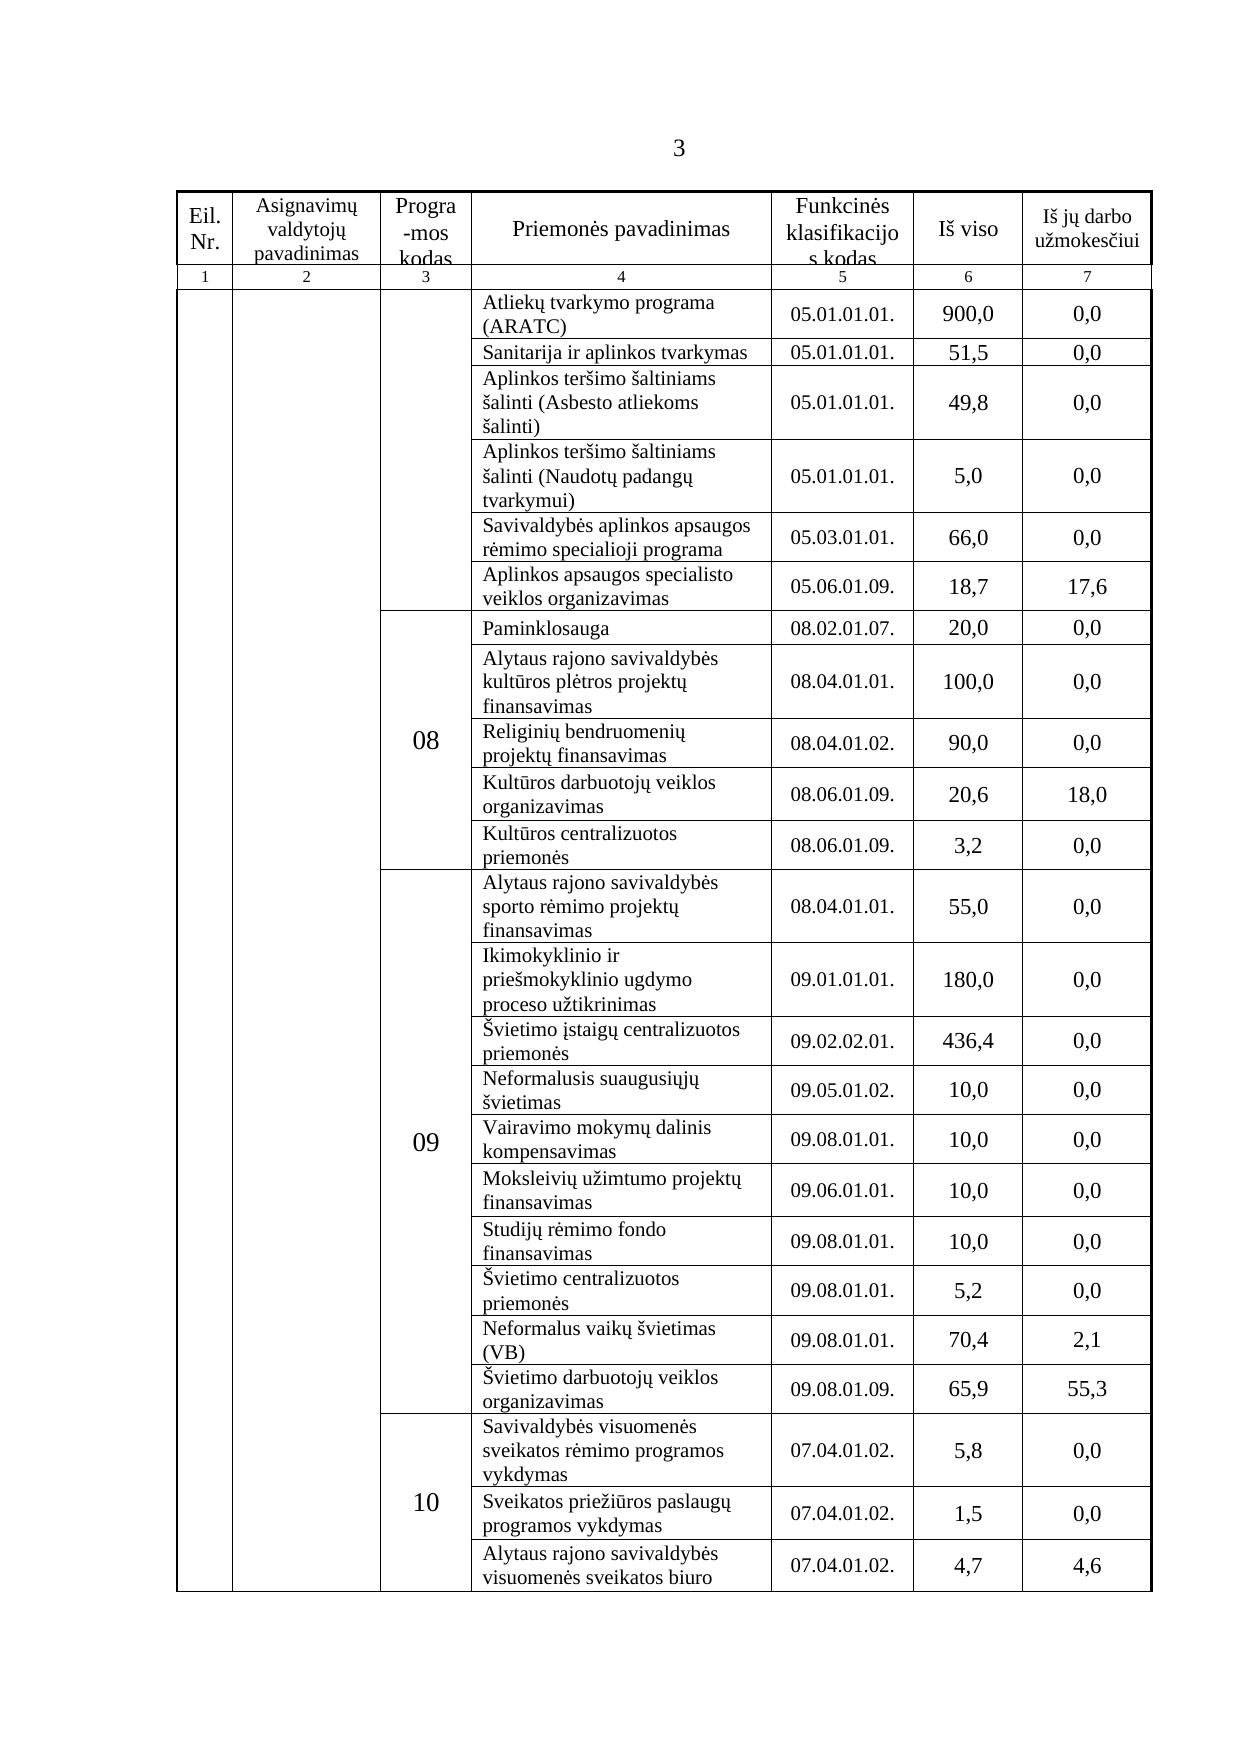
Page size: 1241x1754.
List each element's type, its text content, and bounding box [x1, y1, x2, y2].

table_cell 0,0 [1023, 870, 1150, 942]
table_cell [1153, 1216, 1179, 1265]
table_cell 08.04.01.01. [772, 870, 913, 942]
table_cell 0,0 [1023, 1164, 1150, 1216]
table_cell 66,0 [914, 513, 1022, 561]
table_cell 180,0 [914, 943, 1022, 1016]
table_cell [1179, 439, 1185, 512]
table_cell 10,0 [914, 1115, 1022, 1163]
table_cell [1153, 1539, 1179, 1591]
table_cell [1179, 338, 1185, 365]
table_cell 1 [178, 265, 232, 289]
table_cell 65,9 [914, 1365, 1022, 1413]
table_cell [1153, 365, 1179, 438]
table_cell Švietimo įstaigų centralizuotos priemonės [472, 1017, 771, 1065]
table_cell 100,0 [914, 645, 1022, 718]
table_cell Ikimokyklinio ir priešmokyklinio ugdymo proceso užtikrinimas [472, 943, 771, 1016]
table_cell 2,1 [1023, 1316, 1150, 1364]
table_cell 08.06.01.09. [772, 768, 913, 820]
table_cell Atliekų tvarkymo programa (ARATC) [472, 290, 771, 338]
table_cell 05.06.01.09. [772, 562, 913, 610]
table_cell Sveikatos priežiūros paslaugų programos vykdymas [472, 1487, 771, 1539]
table_cell Kultūros darbuotojų veiklos organizavimas [472, 768, 771, 820]
table_cell [1153, 1114, 1179, 1163]
table_cell 0,0 [1023, 1017, 1150, 1065]
table_cell 0,0 [1023, 290, 1150, 338]
table_cell [178, 290, 232, 1591]
table_cell 0,0 [1023, 513, 1150, 561]
table_cell Savivaldybės aplinkos apsaugos rėmimo specialioji programa [472, 513, 771, 561]
table_cell [1153, 767, 1179, 820]
table_cell 05.01.01.01. [772, 440, 913, 512]
table_cell 7 [1023, 265, 1151, 289]
table_header [1156, 190, 1179, 235]
table_cell [1153, 1265, 1179, 1314]
table_cell Alytaus rajono savivaldybės sporto rėmimo projektų finansavimas [472, 870, 771, 942]
table_cell [1179, 869, 1185, 942]
table_cell [1153, 820, 1179, 869]
table_cell [1179, 1016, 1185, 1065]
table_cell 900,0 [914, 290, 1022, 338]
table_cell 5,0 [914, 440, 1022, 512]
table_cell 08.04.01.02. [772, 719, 913, 767]
table_cell 0,0 [1023, 645, 1150, 718]
table_cell 08 [381, 611, 471, 869]
table_cell 10,0 [914, 1066, 1022, 1114]
table_cell 20,0 [914, 611, 1022, 644]
table_cell 55,3 [1023, 1365, 1150, 1413]
table_cell 09.08.01.01. [772, 1115, 913, 1163]
table_cell [1153, 289, 1179, 338]
table_cell [1179, 1265, 1185, 1314]
table_cell Švietimo darbuotojų veiklos organizavimas [472, 1365, 771, 1413]
table_cell 5,8 [914, 1414, 1022, 1486]
table_header Progra-mos kodas [381, 193, 471, 263]
table_cell 3 [381, 265, 471, 289]
table_cell [1179, 767, 1185, 820]
table_cell [1179, 942, 1185, 1016]
table_cell 09 [381, 870, 471, 1413]
table_cell 0,0 [1023, 1487, 1150, 1539]
table_cell 17,6 [1023, 562, 1150, 610]
table_cell 09.08.01.01. [772, 1316, 913, 1364]
table_cell [1153, 1364, 1179, 1413]
table_cell 10,0 [914, 1164, 1022, 1216]
table_cell 90,0 [914, 719, 1022, 767]
table_cell [1179, 1114, 1185, 1163]
table_cell 1,5 [914, 1487, 1022, 1539]
table_cell Alytaus rajono savivaldybės kultūros plėtros projektų finansavimas [472, 645, 771, 718]
table_cell Aplinkos teršimo šaltiniams šalinti (Asbesto atliekoms šalinti) [472, 366, 771, 438]
table_cell [1153, 1163, 1179, 1216]
table_cell 0,0 [1023, 1066, 1150, 1114]
table_cell Kultūros centralizuotos priemonės [472, 821, 771, 869]
table_cell 0,0 [1023, 719, 1150, 767]
table_cell 10,0 [914, 1217, 1022, 1265]
table_cell [1153, 338, 1179, 365]
table_cell [1179, 235, 1185, 263]
table_cell Paminklosauga [472, 611, 771, 644]
table_cell 09.08.01.01. [772, 1266, 913, 1314]
table_cell 0,0 [1023, 366, 1150, 438]
table_cell 07.04.01.02. [772, 1487, 913, 1539]
table_cell 0,0 [1023, 1217, 1150, 1265]
table_cell Alytaus rajono savivaldybės visuomenės sveikatos biuro [472, 1540, 771, 1591]
table_cell 6 [914, 265, 1022, 289]
table_header Eil. Nr. [178, 193, 232, 263]
table_cell Savivaldybės visuomenės sveikatos rėmimo programos vykdymas [472, 1414, 771, 1486]
table_cell Neformalus vaikų švietimas (VB) [472, 1316, 771, 1364]
table_cell [233, 290, 380, 1591]
table_cell 07.04.01.02. [772, 1540, 913, 1591]
table_header Funkcinės klasifikacijos kodas [772, 193, 913, 263]
table_cell 18,0 [1023, 768, 1150, 820]
table_header Iš jų darbo užmokesčiui [1023, 193, 1150, 263]
table_cell 20,6 [914, 768, 1022, 820]
table_cell 09.01.01.01. [772, 943, 913, 1016]
table_cell 55,0 [914, 870, 1022, 942]
table_cell [1152, 264, 1179, 289]
table_cell 09.08.01.01. [772, 1217, 913, 1265]
table_cell 05.03.01.01. [772, 513, 913, 561]
table_cell 0,0 [1023, 611, 1150, 644]
table_cell 0,0 [1023, 1414, 1150, 1486]
table_cell [1179, 820, 1185, 869]
table_cell 09.02.02.01. [772, 1017, 913, 1065]
table_cell 08.06.01.09. [772, 821, 913, 869]
table_cell [1179, 718, 1185, 767]
table_cell Religinių bendruomenių projektų finansavimas [472, 719, 771, 767]
table_cell 70,4 [914, 1316, 1022, 1364]
table_cell 08.04.01.01. [772, 645, 913, 718]
table_cell [1179, 1364, 1185, 1413]
table_cell 2 [233, 265, 380, 289]
table_cell [1153, 1413, 1179, 1486]
table_cell [1153, 942, 1179, 1016]
table_cell [1153, 561, 1179, 610]
table_cell [1179, 1315, 1185, 1364]
table_cell Moksleivių užimtumo projektų finansavimas [472, 1164, 771, 1216]
table_cell Švietimo centralizuotos priemonės [472, 1266, 771, 1314]
table_cell [1179, 289, 1185, 338]
table_cell 05.01.01.01. [772, 339, 913, 365]
table_cell Aplinkos teršimo šaltiniams šalinti (Naudotų padangų tvarkymui) [472, 440, 771, 512]
table_cell 05.01.01.01. [772, 290, 913, 338]
table_cell 05.01.01.01. [772, 366, 913, 438]
table_cell Sanitarija ir aplinkos tvarkymas [472, 339, 771, 365]
table_cell Vairavimo mokymų dalinis kompensavimas [472, 1115, 771, 1163]
table_cell 0,0 [1023, 821, 1150, 869]
table_cell 08.02.01.07. [772, 611, 913, 644]
table_cell [1153, 644, 1179, 718]
table_cell 0,0 [1023, 943, 1150, 1016]
table_cell 4 [472, 265, 771, 289]
table_cell [1153, 869, 1179, 942]
table_header Priemonės pavadinimas [472, 193, 771, 263]
table_cell Neformalusis suaugusiųjų švietimas [472, 1066, 771, 1114]
table_cell 09.05.01.02. [772, 1066, 913, 1114]
table_cell 07.04.01.02. [772, 1414, 913, 1486]
table_cell [1153, 235, 1179, 263]
table_cell [1153, 1065, 1179, 1114]
table_cell [1153, 1315, 1179, 1364]
table_cell [1153, 439, 1179, 512]
table_cell 51,5 [914, 339, 1022, 365]
table_cell [1179, 1065, 1185, 1114]
table_header Iš viso [914, 193, 1022, 263]
table_cell Aplinkos apsaugos specialisto veiklos organizavimas [472, 562, 771, 610]
table_cell [1179, 561, 1185, 610]
table_cell Studijų rėmimo fondo finansavimas [472, 1217, 771, 1265]
table_cell 0,0 [1023, 440, 1150, 512]
table_header [1179, 190, 1185, 235]
table_cell [1153, 512, 1179, 561]
table_cell 5 [772, 265, 913, 289]
table_cell 4,7 [914, 1540, 1022, 1591]
table_cell [1153, 718, 1179, 767]
table_cell [1153, 1486, 1179, 1539]
table_cell 10 [381, 1414, 471, 1591]
table_cell 436,4 [914, 1017, 1022, 1065]
table_cell 0,0 [1023, 1266, 1150, 1314]
table_cell 18,7 [914, 562, 1022, 610]
table_cell 0,0 [1023, 339, 1150, 365]
table_cell [1179, 1539, 1185, 1591]
table_cell [1179, 1163, 1185, 1216]
table_header Asignavimų valdytojų pavadinimas [233, 193, 380, 263]
table_cell [381, 290, 471, 610]
table_cell 09.06.01.01. [772, 1164, 913, 1216]
table_cell [1179, 1486, 1185, 1539]
table_cell [1179, 1216, 1185, 1265]
table_cell 09.08.01.09. [772, 1365, 913, 1413]
table_cell [1179, 1413, 1185, 1486]
table_cell 5,2 [914, 1266, 1022, 1314]
table_cell [1179, 365, 1185, 438]
table_cell 49,8 [914, 366, 1022, 438]
table_cell [1179, 610, 1185, 644]
table_cell 3,2 [914, 821, 1022, 869]
table_cell 4,6 [1023, 1540, 1150, 1591]
table_cell [1179, 644, 1185, 718]
table_cell [1153, 610, 1179, 644]
table_cell [1179, 264, 1185, 289]
table_cell 0,0 [1023, 1115, 1150, 1163]
table_cell [1153, 1016, 1179, 1065]
table_cell [1179, 512, 1185, 561]
